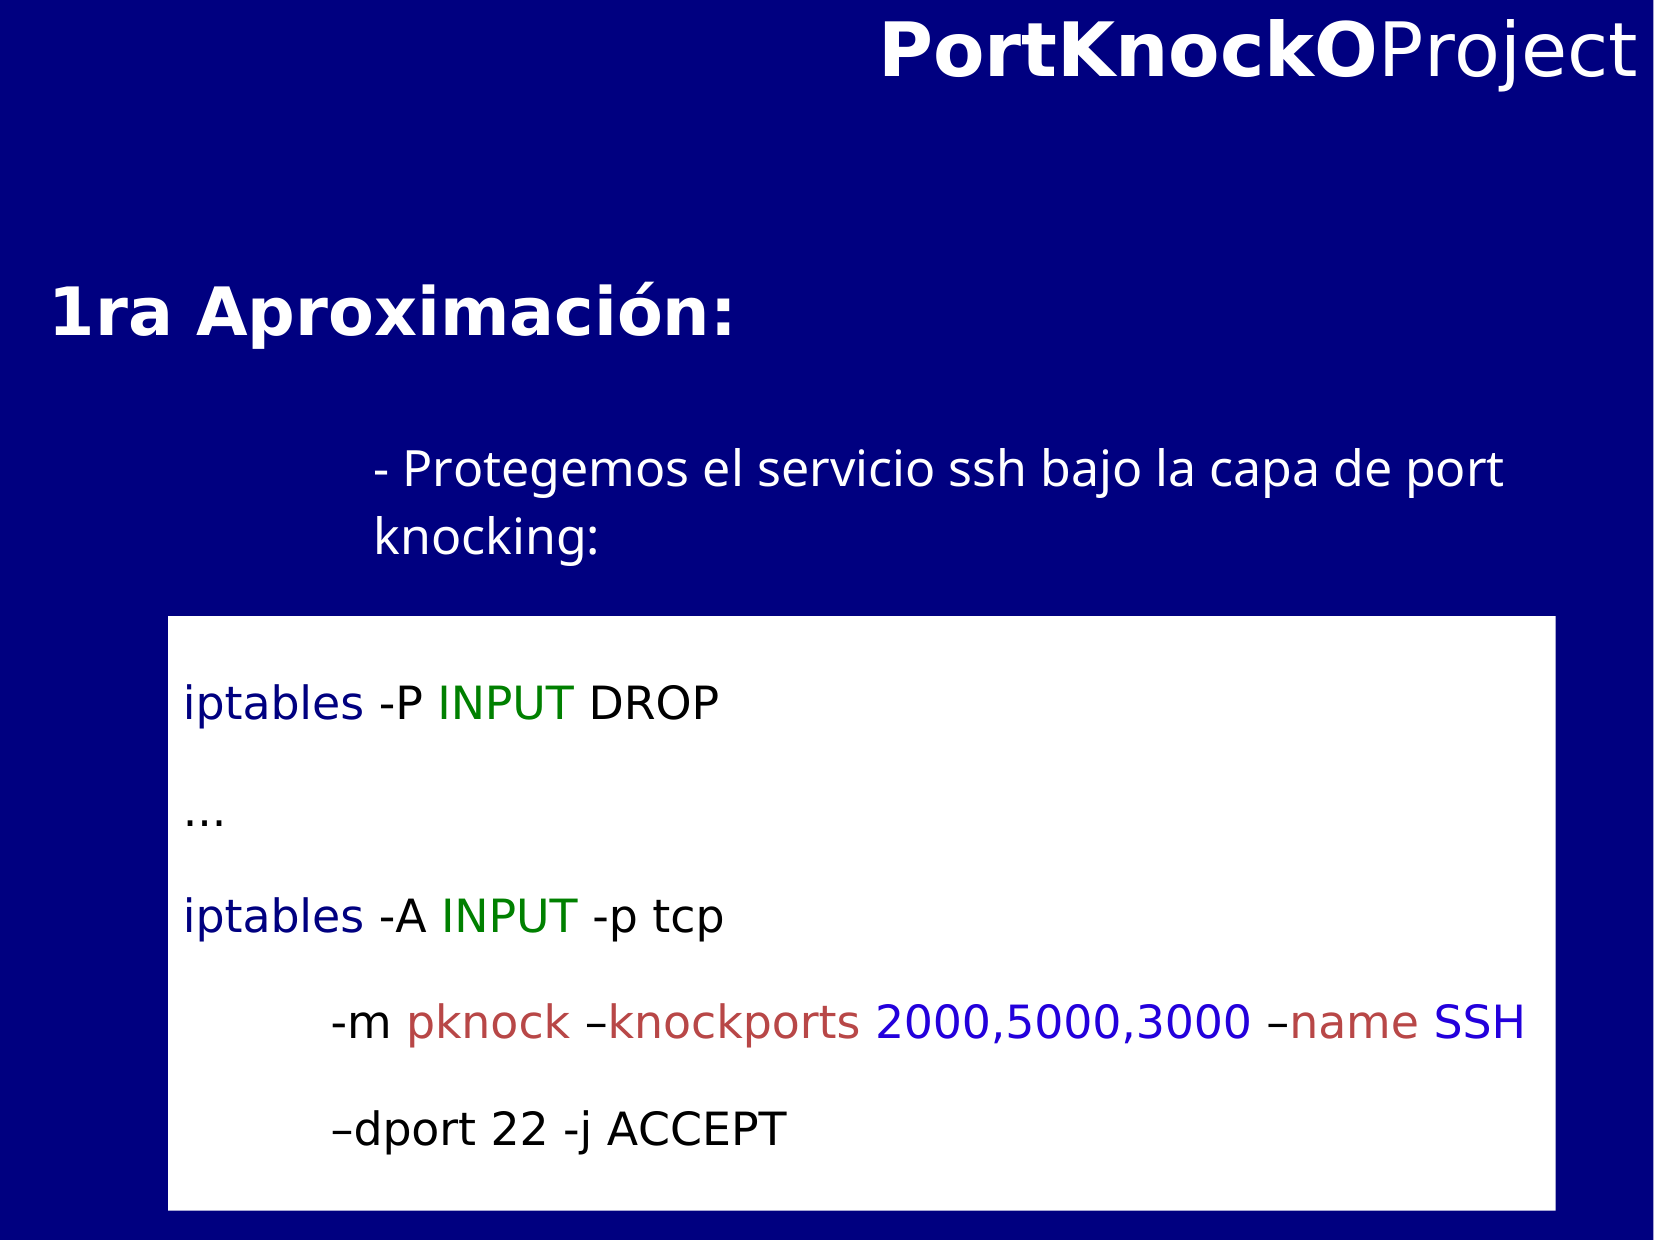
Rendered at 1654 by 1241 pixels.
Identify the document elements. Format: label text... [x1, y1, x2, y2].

text_box PortKnockOProject [863, 0, 1640, 103]
text_box iptables -P INPUT DROP ... iptables -A INPUT -p tcp -m pknock –knockports 2000,5000,3000 –name SSH –dport 22 -j ACCEPT [168, 616, 1537, 1211]
text_box - Protegemos el servicio ssh bajo la capa de port knocking: [358, 425, 1484, 562]
text_box 1ra Aproximación: [33, 266, 752, 359]
